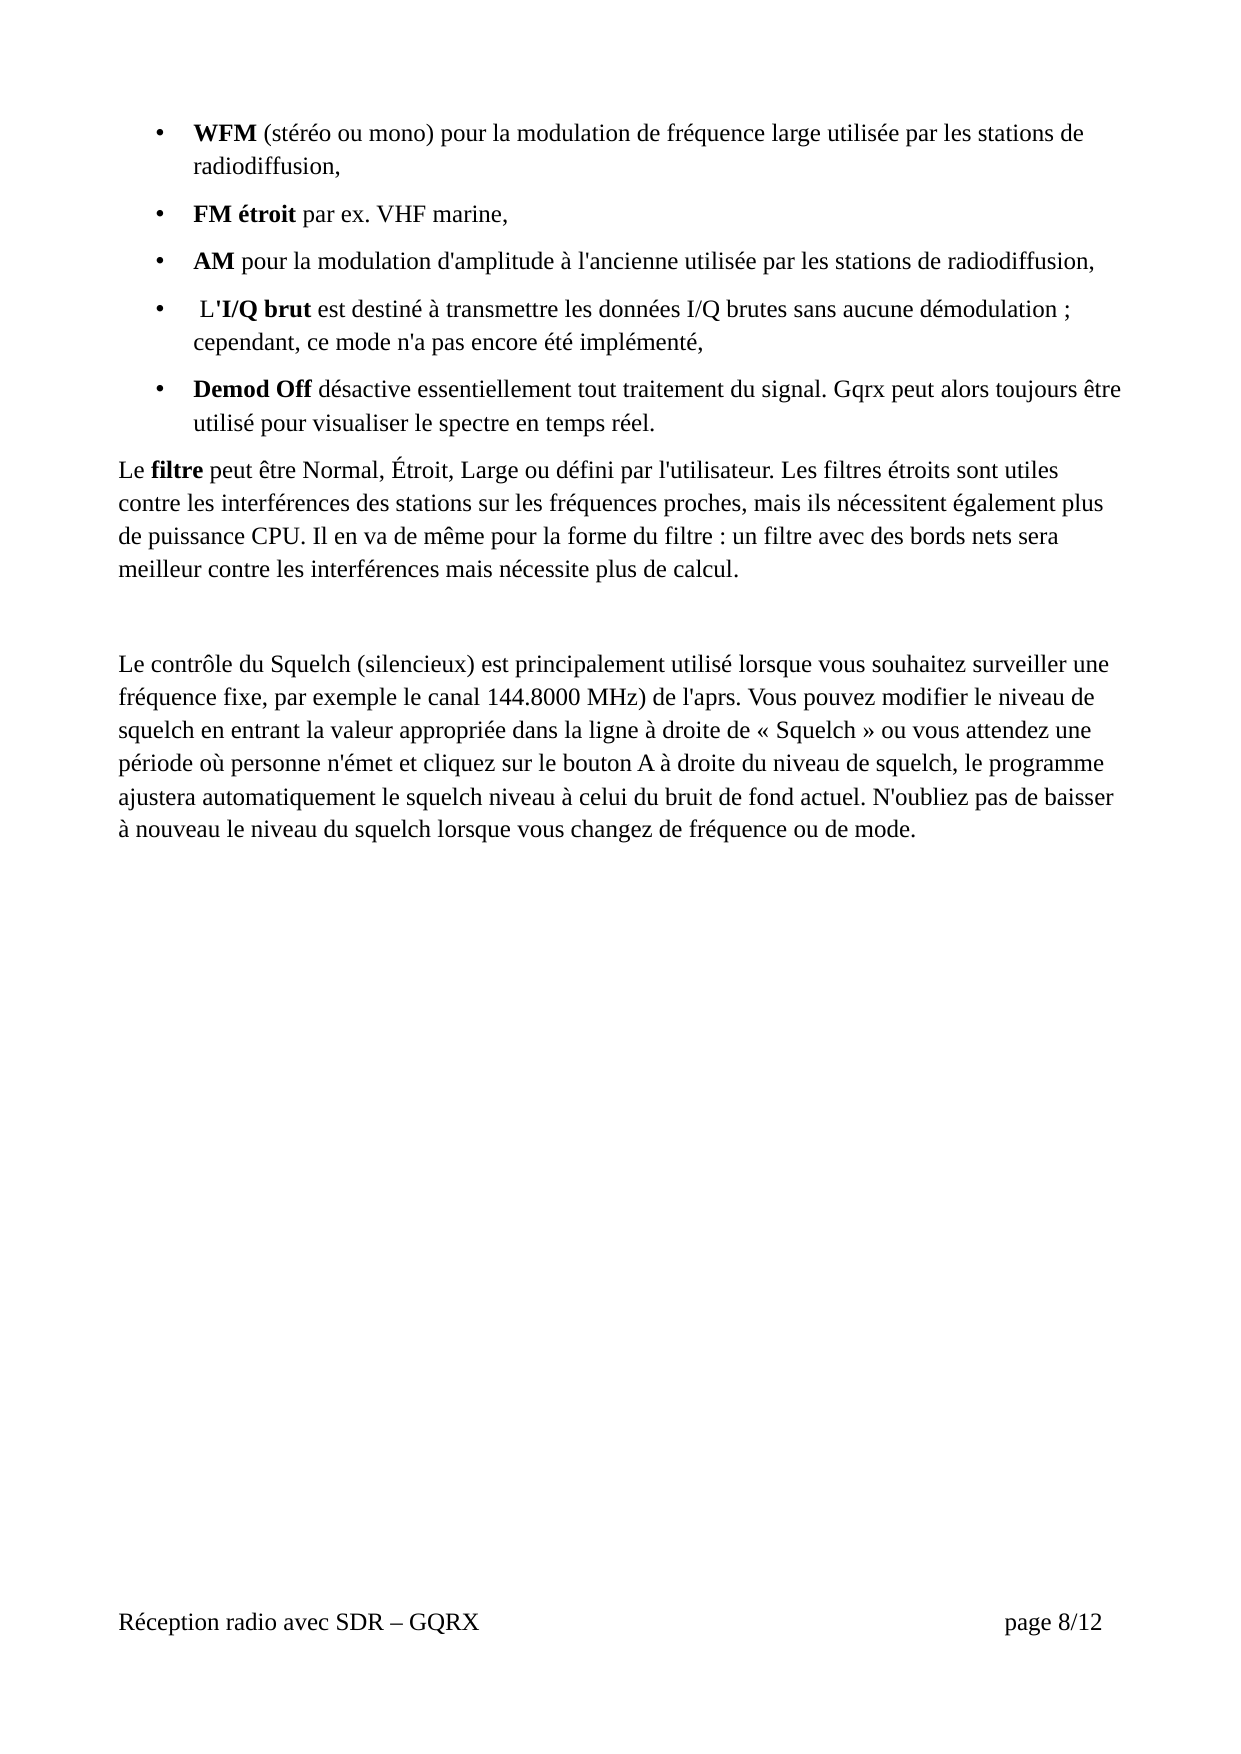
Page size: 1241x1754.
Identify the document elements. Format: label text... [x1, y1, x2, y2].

list L'I/Q brut est destiné à transmettre les données I/Q brutes sans aucune démodulation ; cependant, ce mode n'a pas encore été implémenté, [156, 294, 1122, 356]
list FM étroit par ex. VHF marine, [156, 199, 1122, 227]
text Le contrôle du Squelch (silencieux) est principalement utilisé lorsque vous souhaitez surveiller une fréquence fixe, par exemple le canal 144.8000 MHz) de l'aprs. Vous pouvez modifier le niveau de squelch en entrant la valeur appropriée dans la ligne à droite de « Squelch » ou vous attendez une période où personne n'émet et cliquez sur le bouton A à droite du niveau de squelch, le programme ajustera automatiquement le squelch niveau à celui du bruit de fond actuel. N'oubliez pas de baisser à nouveau le niveau du squelch lorsque vous changez de fréquence ou de mode. [118, 649, 1122, 843]
list WFM (stéréo ou mono) pour la modulation de fréquence large utilisée par les stations de radiodiffusion, [156, 118, 1122, 180]
list Demod Off désactive essentiellement tout traitement du signal. Gqrx peut alors toujours être utilisé pour visualiser le spectre en temps réel. [156, 374, 1122, 436]
text Le filtre peut être Normal, Étroit, Large ou défini par l'utilisateur. Les filtres étroits sont utiles contre les interférences des stations sur les fréquences proches, mais ils nécessitent également plus de puissance CPU. Il en va de même pour la forme du filtre : un filtre avec des bords nets sera meilleur contre les interférences mais nécessite plus de calcul. [118, 455, 1122, 583]
list AM pour la modulation d'amplitude à l'ancienne utilisée par les stations de radiodiffusion, [156, 246, 1122, 275]
